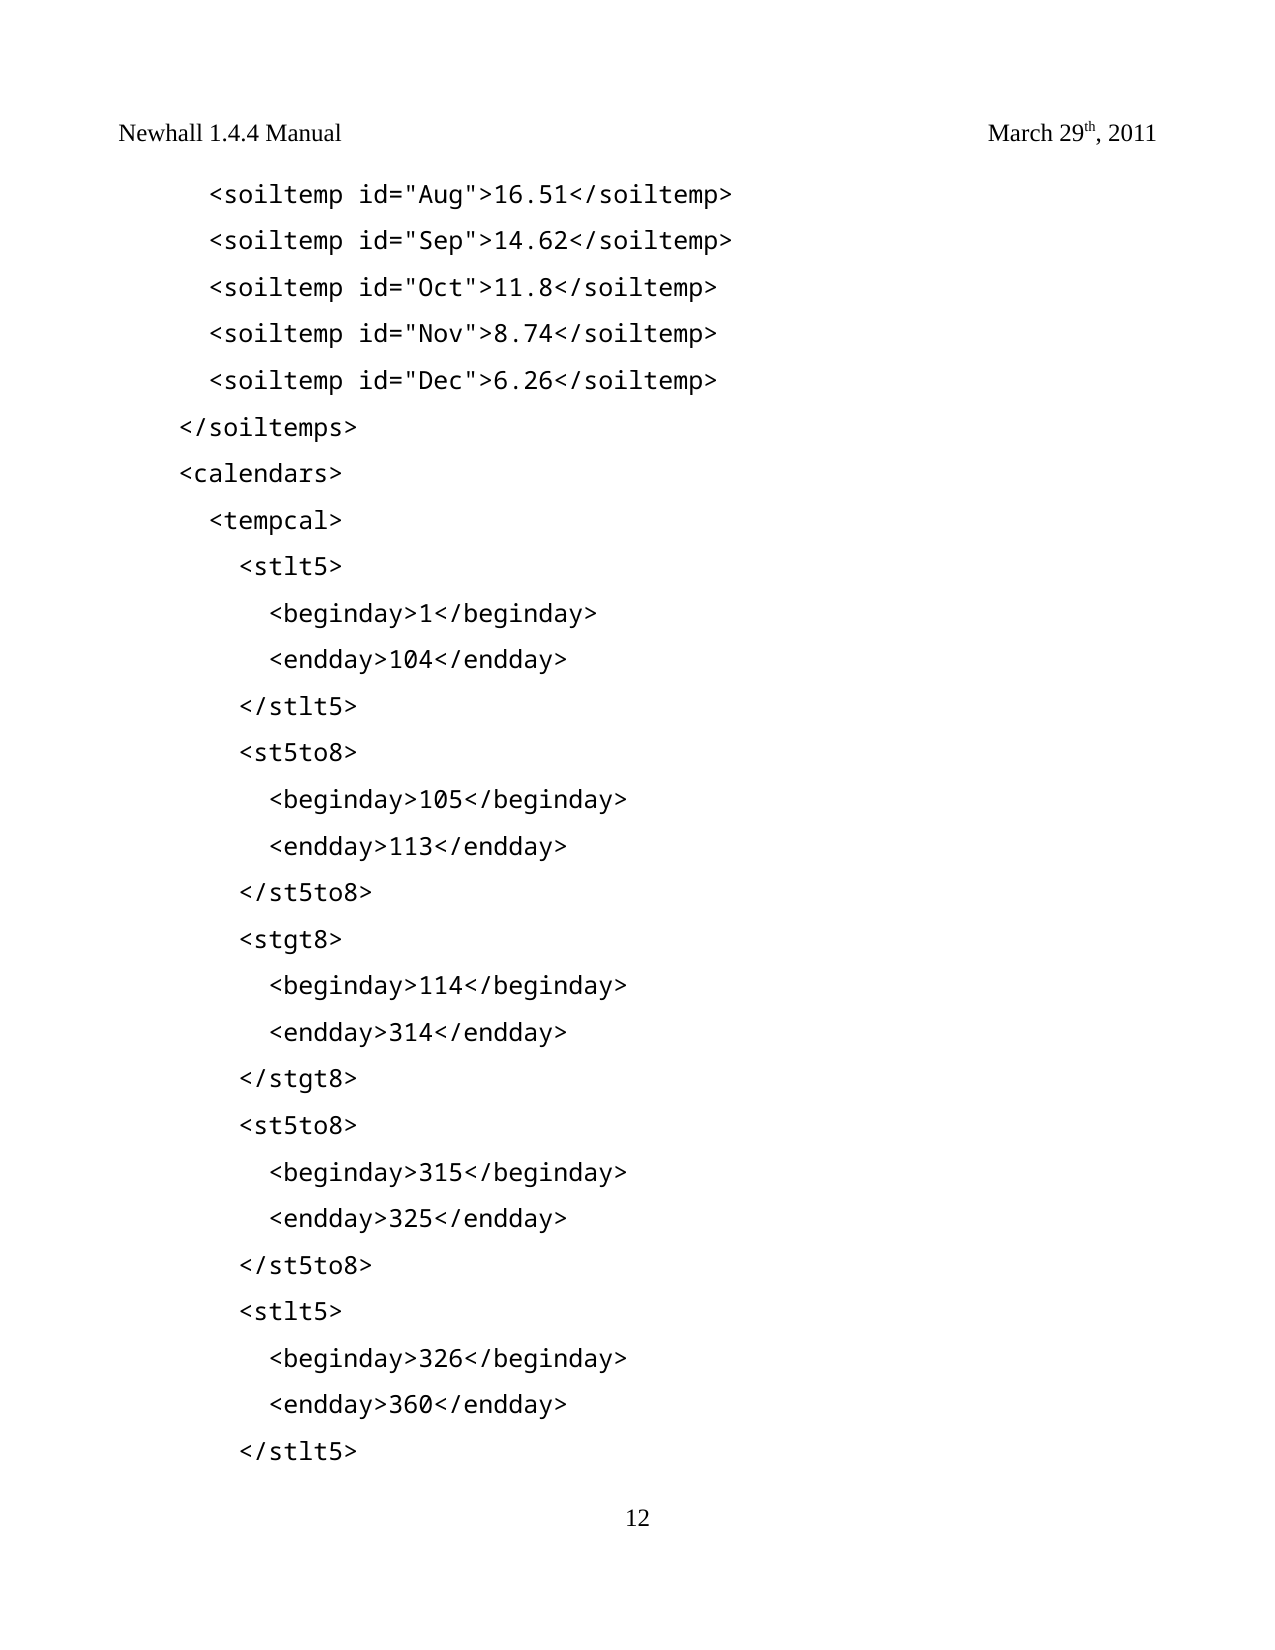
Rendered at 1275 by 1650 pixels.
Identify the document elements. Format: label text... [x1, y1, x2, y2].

text <beginday>105</beginday> [118, 782, 1157, 816]
text </stlt5> [118, 688, 1157, 723]
text <endday>113</endday> [118, 828, 1157, 862]
text <st5to8> [118, 1108, 1157, 1142]
text <stlt5> [118, 1294, 1157, 1328]
text </st5to8> [118, 875, 1157, 909]
text <soiltemp id="Sep">14.62</soiltemp> [118, 223, 1157, 257]
text <endday>325</endday> [118, 1201, 1157, 1235]
text <soiltemp id="Oct">11.8</soiltemp> [118, 269, 1157, 303]
text </stgt8> [118, 1061, 1157, 1095]
text <beginday>1</beginday> [118, 595, 1157, 629]
text <beginday>114</beginday> [118, 968, 1157, 1002]
text <endday>314</endday> [118, 1014, 1157, 1048]
text <beginday>315</beginday> [118, 1154, 1157, 1188]
text </soiltemps> [118, 409, 1157, 443]
text <st5to8> [118, 735, 1157, 769]
text </stlt5> [118, 1433, 1157, 1468]
text <soiltemp id="Dec">6.26</soiltemp> [118, 363, 1157, 397]
text <calendars> [118, 456, 1157, 490]
text <endday>360</endday> [118, 1387, 1157, 1421]
text <endday>104</endday> [118, 642, 1157, 676]
text </st5to8> [118, 1247, 1157, 1281]
text <soiltemp id="Nov">8.74</soiltemp> [118, 316, 1157, 350]
text <beginday>326</beginday> [118, 1340, 1157, 1374]
text <stlt5> [118, 549, 1157, 583]
text <soiltemp id="Aug">16.51</soiltemp> [118, 176, 1157, 210]
text <tempcal> [118, 502, 1157, 536]
text <stgt8> [118, 921, 1157, 955]
